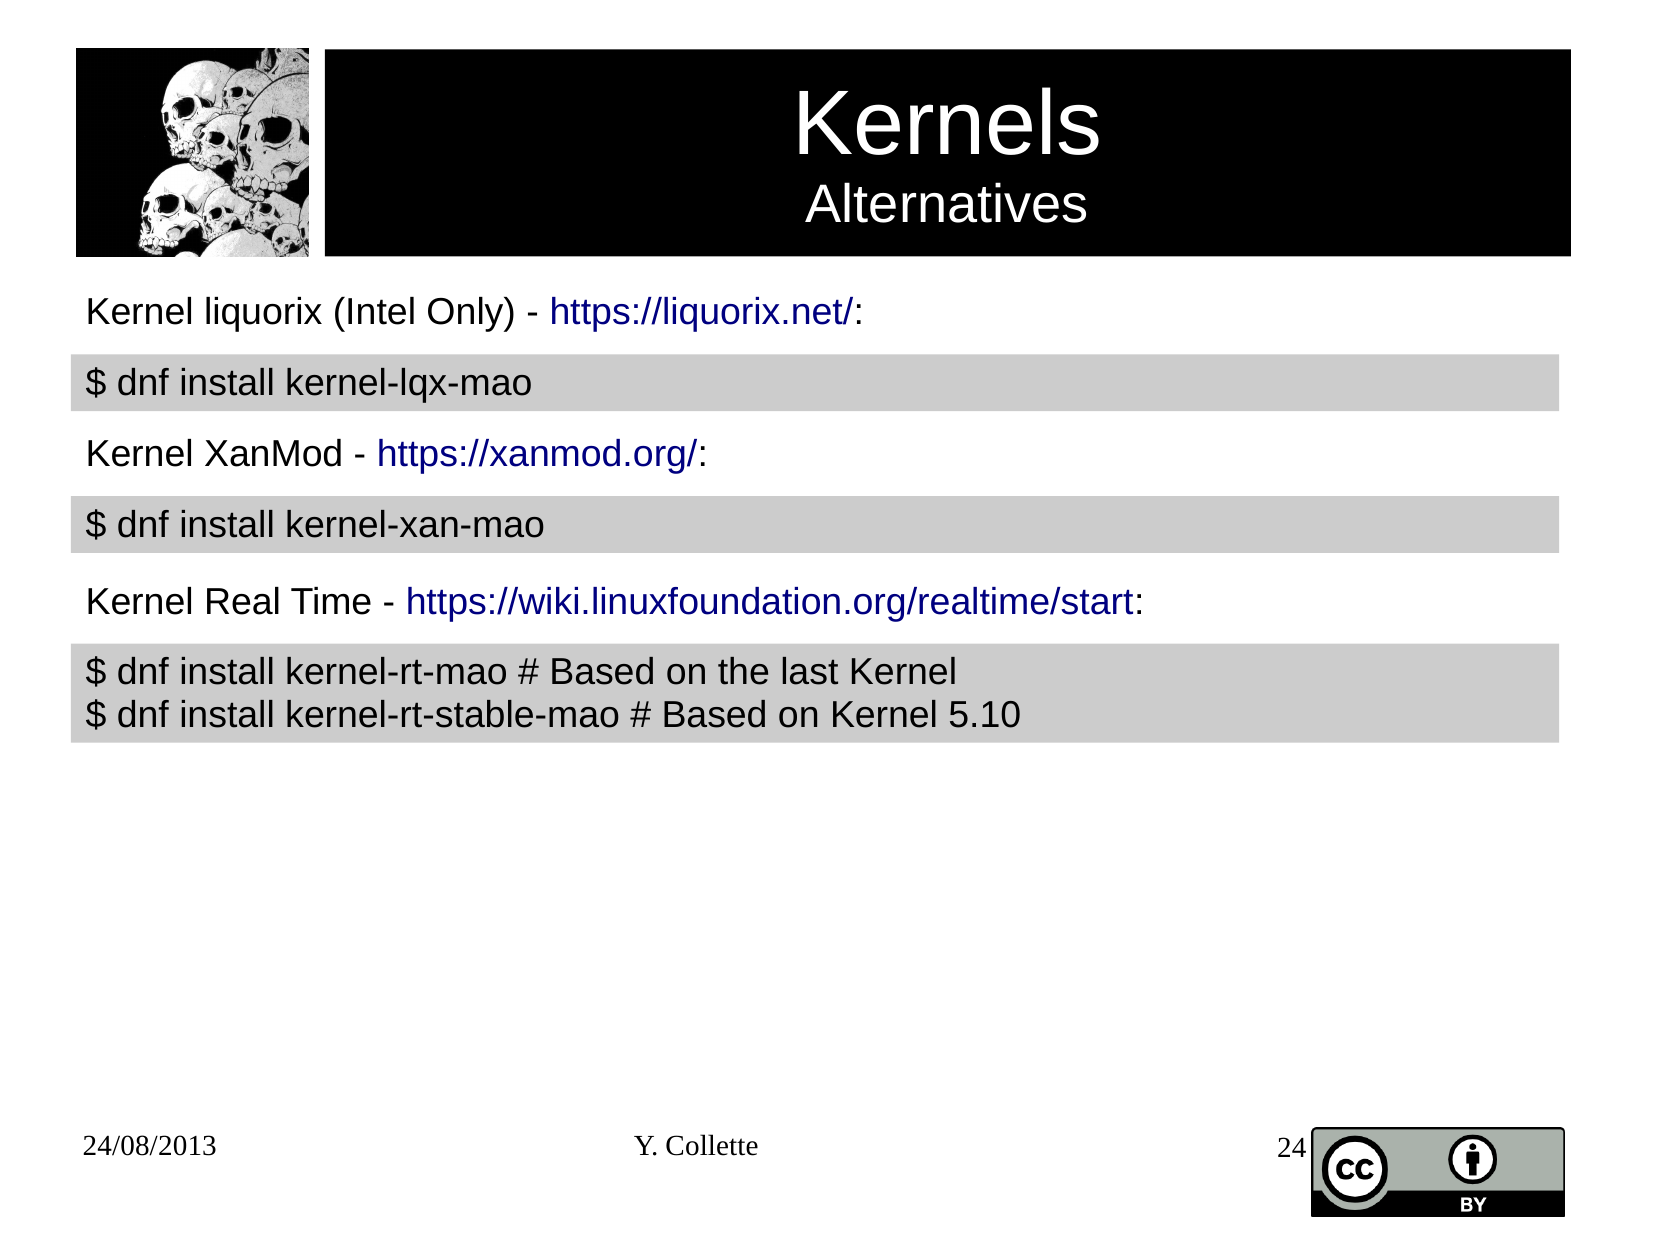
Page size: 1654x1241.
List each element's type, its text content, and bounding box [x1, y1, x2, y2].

picture [76, 48, 309, 257]
text_box $ dnf install kernel-xan-mao [70, 496, 1560, 553]
text_box $ dnf install kernel-rt-mao # Based on the last Kernel $ dnf install kernel-rt-stable-mao # Based on Kernel 5.10 [70, 643, 1560, 743]
picture [1311, 1127, 1565, 1217]
text_box Kernel liquorix (Intel Only) - https://liquorix.net/: [70, 283, 1560, 341]
text_box Kernel Real Time - https://wiki.linuxfoundation.org/realtime/start: [70, 572, 1560, 630]
text_box Kernel XanMod - https://xanmod.org/: [70, 425, 1560, 483]
title Kernels Alternatives [324, 49, 1571, 257]
text_box $ dnf install kernel-lqx-mao [70, 354, 1560, 412]
